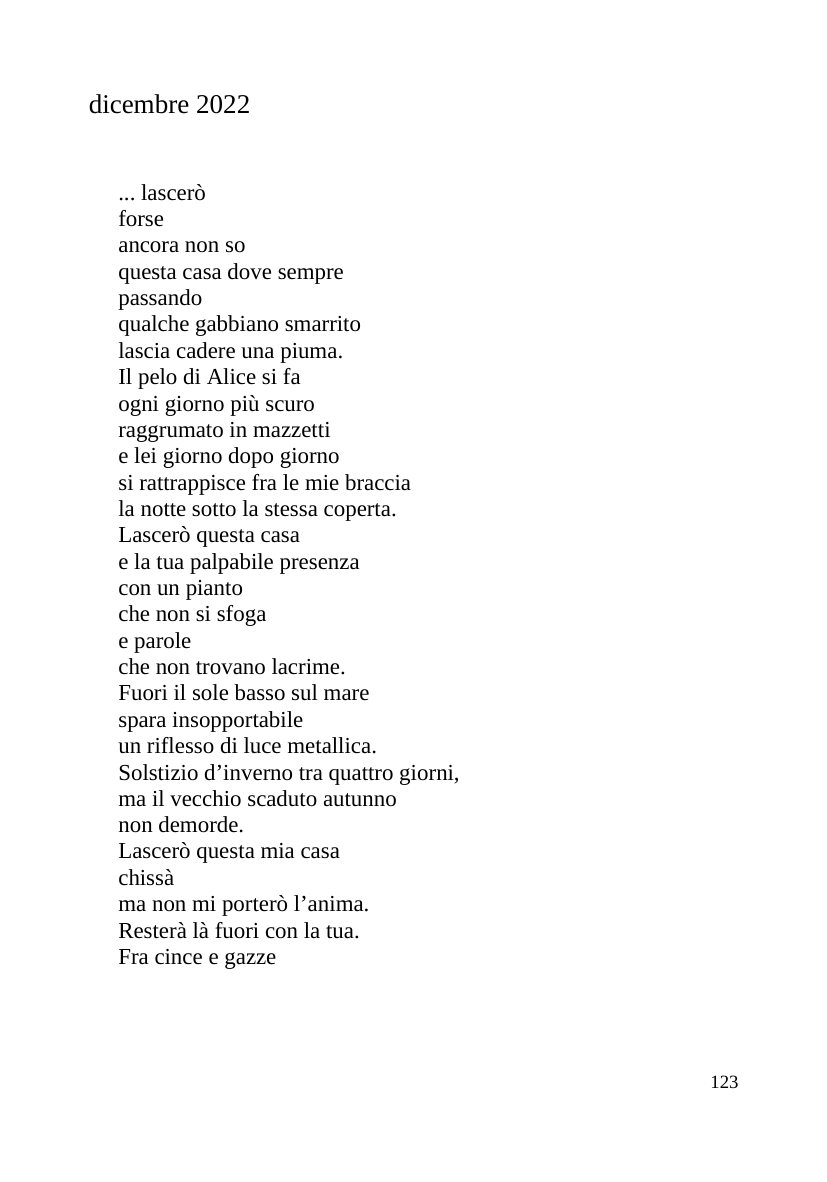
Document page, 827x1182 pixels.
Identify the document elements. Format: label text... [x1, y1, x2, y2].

text e parole [118, 627, 738, 653]
text Resterà là fuori con la tua. [118, 917, 738, 943]
text non demorde. [118, 811, 738, 838]
text Lascerò questa casa [118, 521, 738, 548]
text forse [118, 205, 738, 231]
text ma il vecchio scaduto autunno [118, 785, 738, 811]
text ... lascerò [118, 179, 738, 205]
text qualche gabbiano smarrito [118, 311, 738, 337]
text dicembre 2022 [88, 88, 738, 120]
text chissà [118, 864, 738, 890]
text che non si sfoga [118, 600, 738, 627]
text la notte sotto la stessa coperta. [118, 495, 738, 521]
text con un pianto [118, 574, 738, 600]
text e la tua palpabile presenza [118, 548, 738, 574]
text questa casa dove sempre [118, 258, 738, 284]
text Lascerò questa mia casa [118, 838, 738, 864]
text Fuori il sole basso sul mare [118, 679, 738, 706]
text ma non mi porterò l’anima. [118, 890, 738, 917]
text un riflesso di luce metallica. [118, 732, 738, 758]
text lascia cadere una piuma. [118, 337, 738, 363]
text Il pelo di Alice si fa [118, 363, 738, 389]
text e lei giorno dopo giorno [118, 442, 738, 469]
text spara insopportabile [118, 706, 738, 732]
text che non trovano lacrime. [118, 653, 738, 679]
text Solstizio d’inverno tra quattro giorni, [118, 758, 738, 785]
text ogni giorno più scuro [118, 389, 738, 416]
text Fra cince e gazze [118, 943, 738, 969]
text ancora non so [118, 231, 738, 258]
text passando [118, 284, 738, 311]
text si rattrappisce fra le mie braccia [118, 469, 738, 495]
text raggrumato in mazzetti [118, 416, 738, 442]
